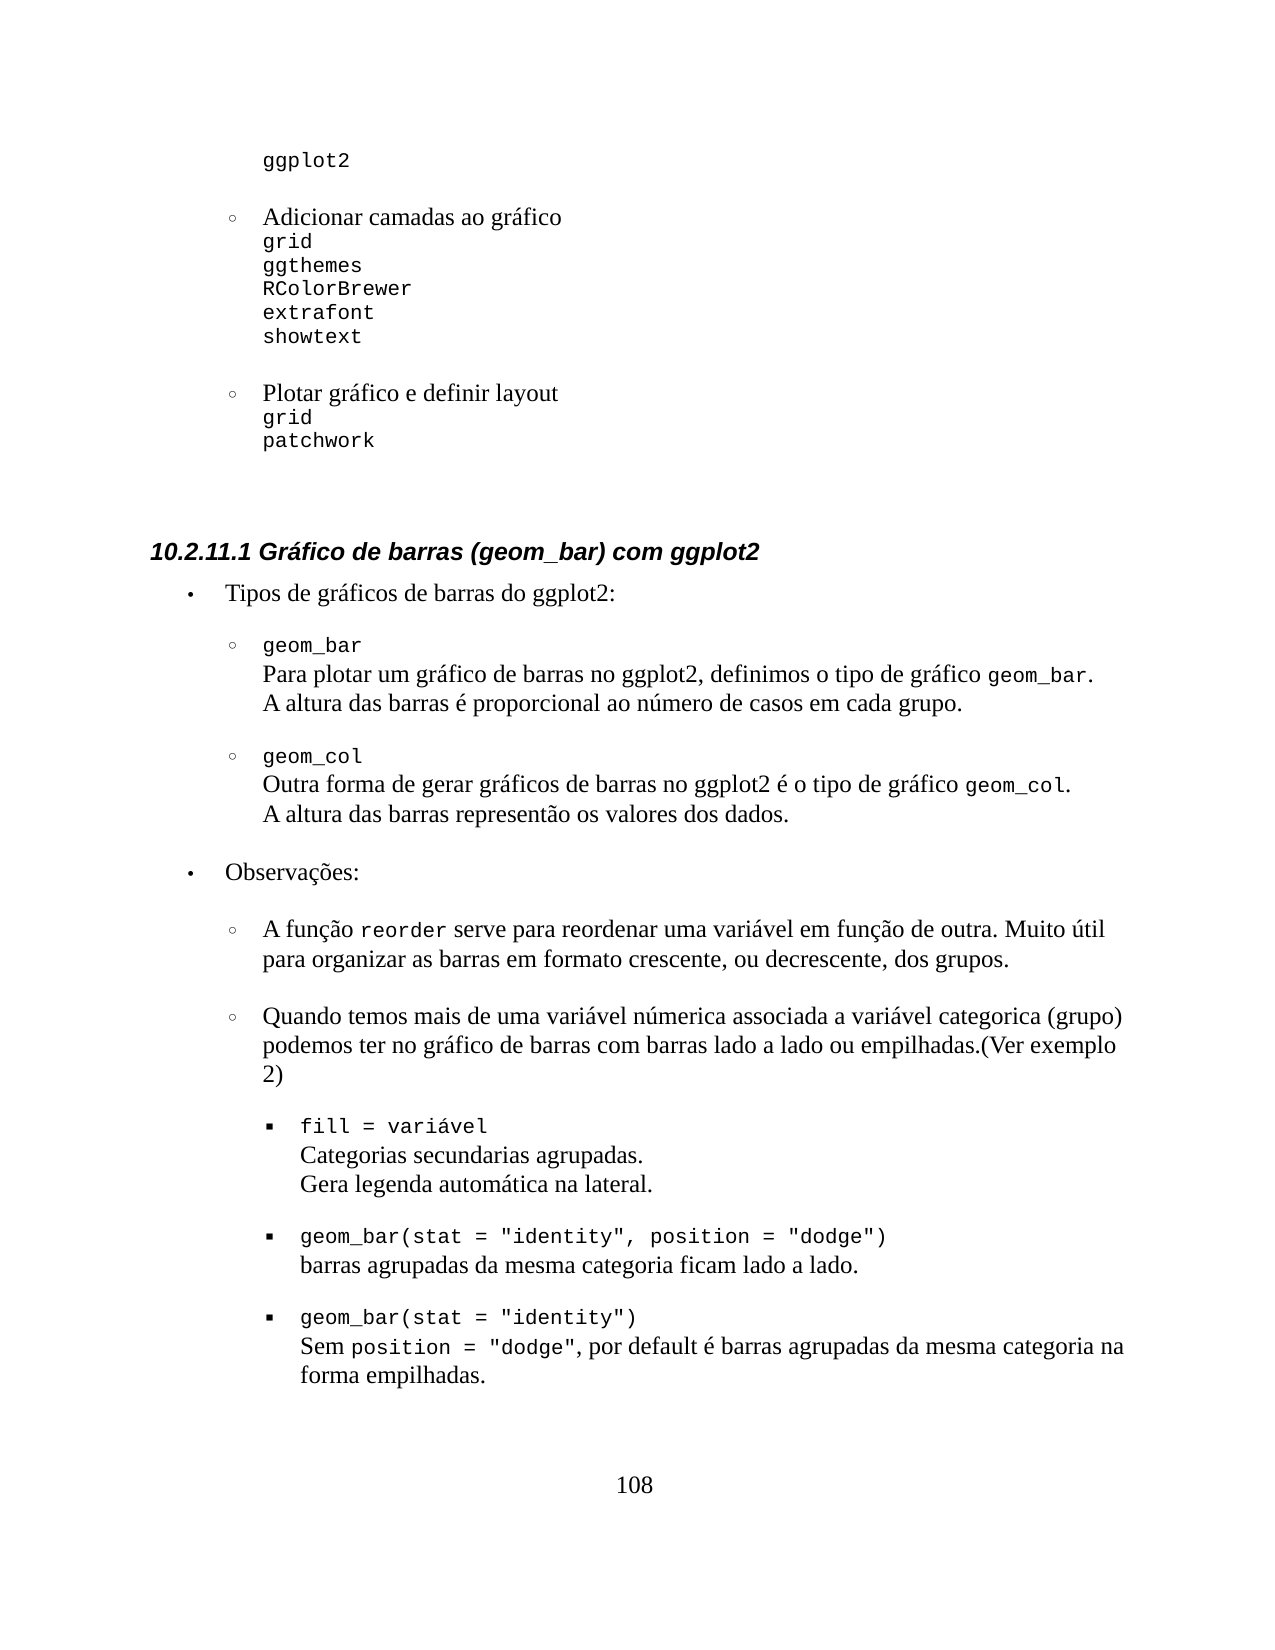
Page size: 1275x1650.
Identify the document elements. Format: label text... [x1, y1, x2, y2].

list geom_bar Para plotar um gráfico de barras no ggplot2, definimos o tipo de gráfico geom_bar. A altura das barras é proporcional ao número de casos em cada grupo. [225, 635, 1125, 746]
list geom_bar(stat = "identity") Sem position = "dodge", por default é barras agrupadas da mesma categoria na forma empilhadas. [262, 1307, 1125, 1418]
list Plotar gráfico e definir layout grid patchwork [225, 378, 1125, 483]
list A função reorder serve para reordenar uma variável em função de outra. Muito útil para organizar as barras em formato crescente, ou decrescente, dos grupos. [225, 914, 1125, 1001]
list geom_bar(stat = "identity", position = "dodge") barras agrupadas da mesma categoria ficam lado a lado. [262, 1226, 1125, 1307]
list Quando temos mais de uma variável númerica associada a variável categorica (grupo) podemos ter no gráfico de barras com barras lado a lado ou empilhadas.(Ver exemplo 2) [225, 1001, 1125, 1116]
list geom_col Outra forma de gerar gráficos de barras no ggplot2 é o tipo de gráfico geom_col. A altura das barras representão os valores dos dados. [225, 746, 1125, 857]
list Observações: [187, 857, 1125, 914]
list ggplot2 [225, 150, 1125, 202]
subtitle 10.2.11.1 Gráfico de barras (geom_bar) com ggplot2 [150, 537, 1125, 565]
list fill = variável Categorias secundarias agrupadas. Gera legenda automática na lateral. [262, 1116, 1125, 1226]
list Tipos de gráficos de barras do ggplot2: [187, 578, 1125, 635]
list Adicionar camadas ao gráfico grid ggthemes RColorBrewer extrafont showtext [225, 202, 1125, 378]
